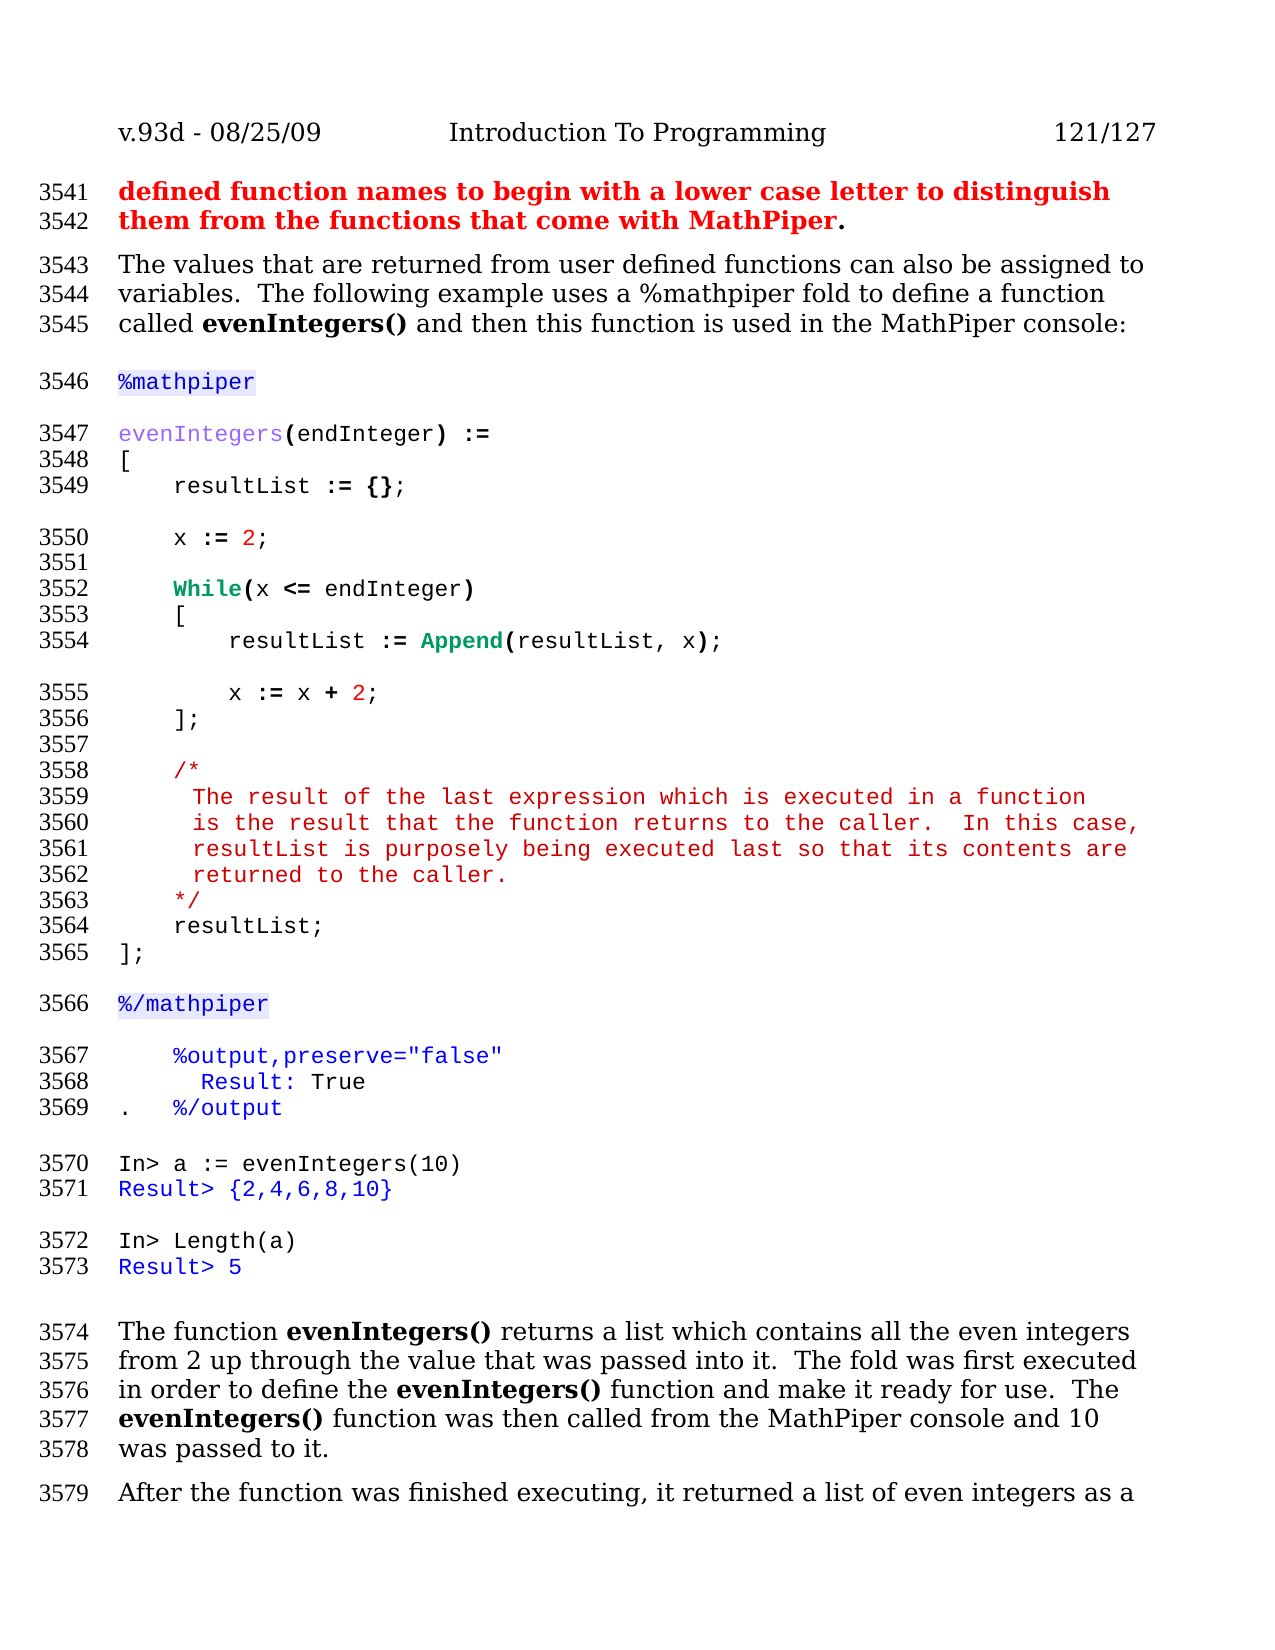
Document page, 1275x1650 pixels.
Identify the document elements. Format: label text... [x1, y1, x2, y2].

text The values that are returned from user defined functions can also be assigned to variables. The following example uses a %mathpiper fold to define a function called evenIntegers() and then this function is used in the MathPiper console: [118, 251, 1157, 338]
text ]; [118, 707, 1157, 733]
text resultList := {}; [118, 474, 1157, 500]
text The function evenIntegers() returns a list which contains all the even integers from 2 up through the value that was passed into it. The fold was first executed in order to define the evenIntegers() function and make it ready for use. The evenIntegers() function was then called from the MathPiper console and 10 was passed to it. [118, 1316, 1157, 1463]
text [ [118, 604, 1157, 629]
text In> a := evenIntegers(10) [118, 1152, 1157, 1178]
text Result> {2,4,6,8,10} [118, 1178, 1157, 1204]
text Result: True [118, 1071, 1157, 1096]
text evenIntegers(endInteger) := [118, 422, 1157, 448]
text %/mathpiper [118, 993, 1157, 1019]
text is the result that the function returns to the caller. In this case, [118, 811, 1157, 837]
text . %/output [118, 1096, 1157, 1122]
text In> Length(a) [118, 1230, 1157, 1256]
text [ [118, 448, 1157, 474]
text defined function names to begin with a lower case letter to distinguish them from the functions that come with MathPiper. [118, 177, 1157, 236]
text x := x + 2; [118, 681, 1157, 707]
text resultList := Append(resultList, x); [118, 629, 1157, 656]
text ]; [118, 941, 1157, 967]
text After the function was finished executing, it returned a list of even integers as a [118, 1478, 1157, 1507]
text resultList is purposely being executed last so that its contents are [118, 837, 1157, 863]
text */ [118, 889, 1157, 915]
text /* [118, 759, 1157, 785]
text The result of the last expression which is executed in a function [118, 785, 1157, 811]
text %mathpiper [118, 370, 1157, 396]
text x := 2; [118, 526, 1157, 552]
text Result> 5 [118, 1256, 1157, 1282]
text resultList; [118, 915, 1157, 941]
text returned to the caller. [118, 863, 1157, 889]
text %output,preserve="false" [118, 1044, 1157, 1071]
text While(x <= endInteger) [118, 578, 1157, 604]
